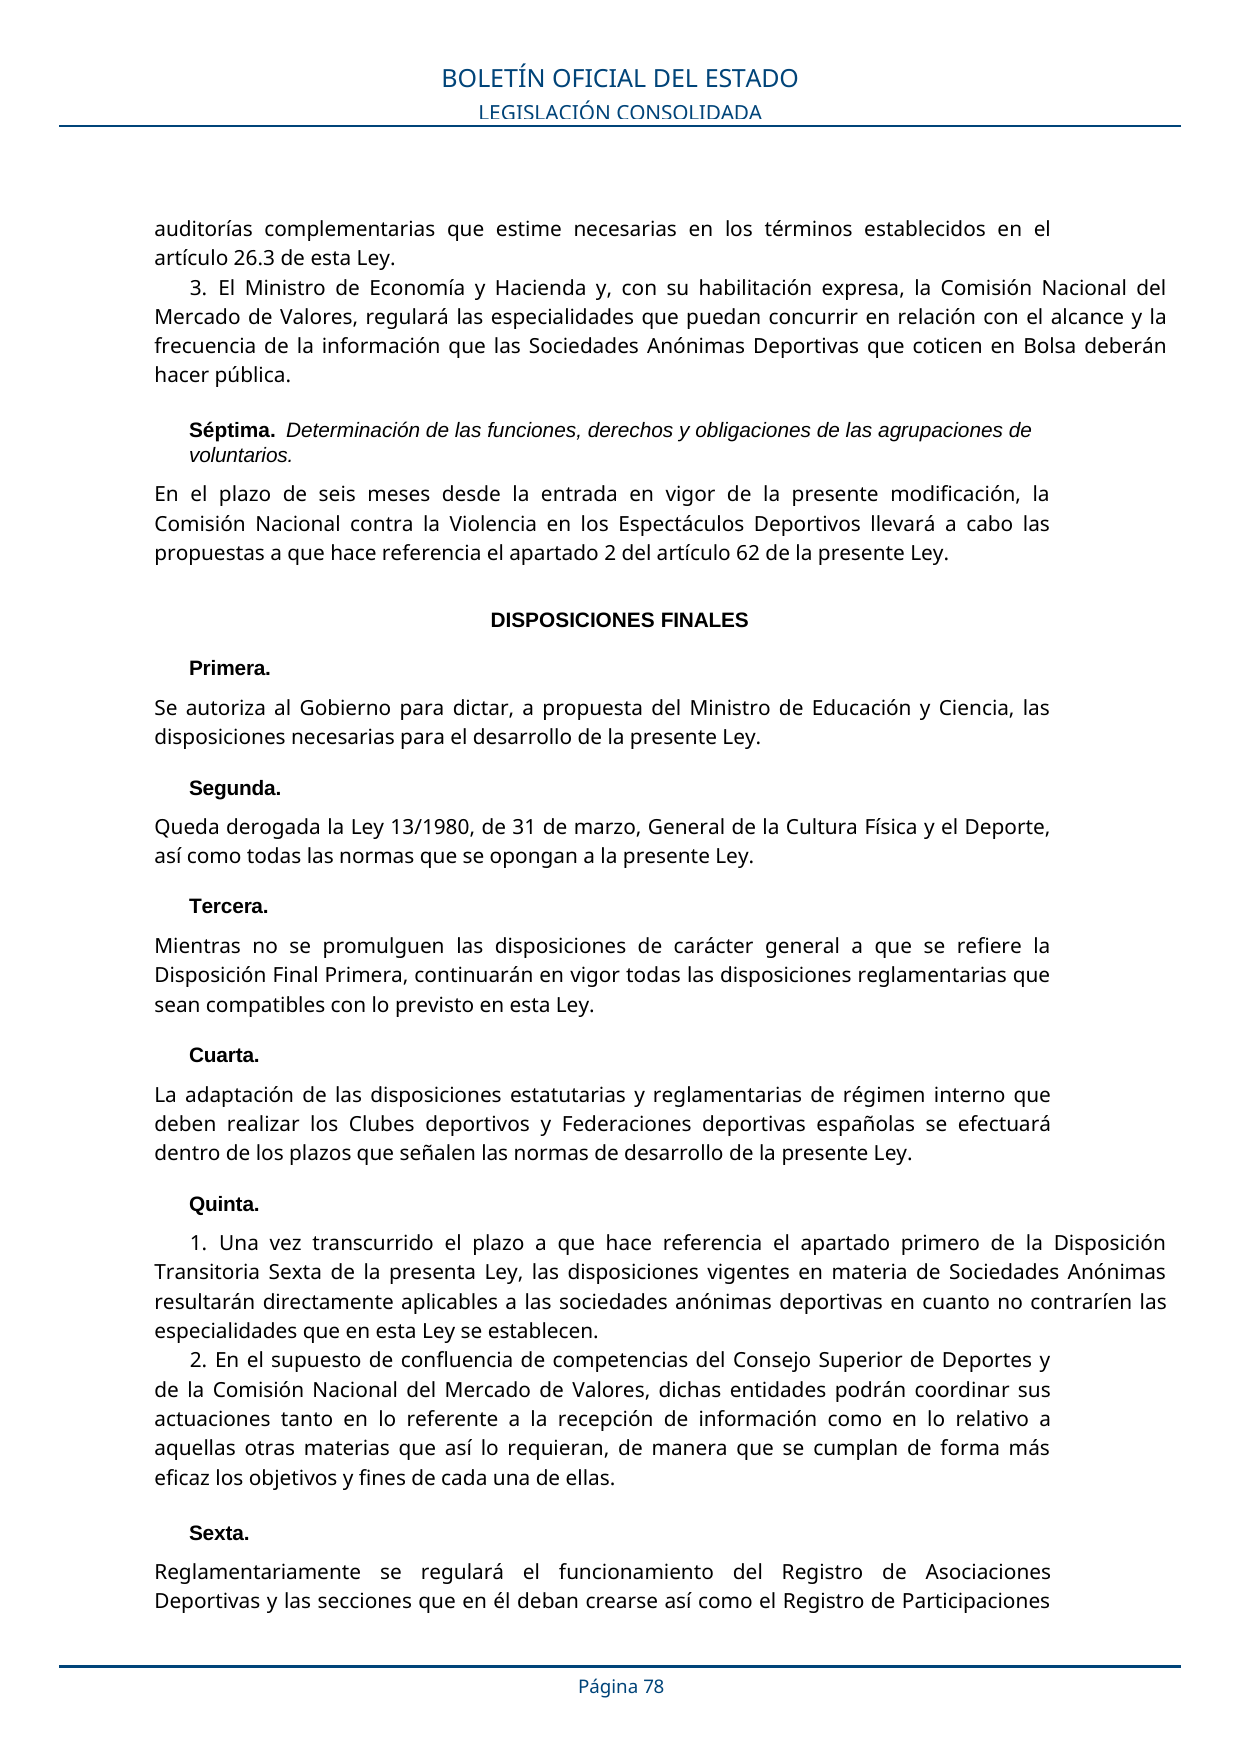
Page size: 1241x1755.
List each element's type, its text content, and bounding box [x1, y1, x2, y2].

text Queda derogada la Ley 13/1980, de 31 de marzo, General de la Cultura Física y el Deporte, así como todas las normas que se opongan a la presente Ley. [154, 812, 1052, 870]
list Una vez transcurrido el plazo a que hace referencia el apartado primero de la Disposición Transitoria Sexta de la presenta Ley, las disposiciones vigentes en materia de Sociedades Anónimas resultarán directamente aplicables a las sociedades anónimas deportivas en cuanto no contraríen las especialidades que en esta Ley se establecen. [154, 1228, 1168, 1344]
text auditorías complementarias que estime necesarias en los términos establecidos en el artículo 26.3 de esta Ley. [154, 214, 1052, 272]
subtitle Cuarta. [189, 1043, 1168, 1067]
text Primera. [189, 656, 1168, 680]
subtitle DISPOSICIONES FINALES [490, 607, 1168, 631]
text En el plazo de seis meses desde la entrada en vigor de la presente modificación, la Comisión Nacional contra la Violencia en los Espectáculos Deportivos llevará a cabo las propuestas a que hace referencia el apartado 2 del artículo 62 de la presente Ley. [154, 479, 1052, 566]
subtitle Segunda. [189, 775, 1168, 799]
text Reglamentariamente se regulará el funcionamiento del Registro de Asociaciones Deportivas y las secciones que en él deban crearse así como el Registro de Participaciones [154, 1557, 1052, 1615]
subtitle Tercera. [189, 894, 1168, 918]
subtitle Quinta. [189, 1191, 1168, 1215]
list En el supuesto de confluencia de competencias del Consejo Superior de Deportes y de la Comisión Nacional del Mercado de Valores, dichas entidades podrán coordinar sus actuaciones tanto en lo referente a la recepción de información como en lo relativo a aquellas otras materias que así lo requieran, de manera que se cumplan de forma más eficaz los objetivos y fines de cada una de ellas. [154, 1346, 1052, 1491]
subtitle Sexta. [189, 1521, 1168, 1544]
text La adaptación de las disposiciones estatutarias y reglamentarias de régimen interno que deben realizar los Clubes deportivos y Federaciones deportivas españolas se efectuará dentro de los plazos que señalen las normas de desarrollo de la presente Ley. [154, 1080, 1052, 1167]
list El Ministro de Economía y Hacienda y, con su habilitación expresa, la Comisión Nacional del Mercado de Valores, regulará las especialidades que puedan concurrir en relación con el alcance y la frecuencia de la información que las Sociedades Anónimas Deportivas que coticen en Bolsa deberán hacer pública. [154, 273, 1168, 389]
text Séptima. Determinación de las funciones, derechos y obligaciones de las agrupaciones de voluntarios. [189, 418, 1073, 467]
text Mientras no se promulguen las disposiciones de carácter general a que se refiere la Disposición Final Primera, continuarán en vigor todas las disposiciones reglamentarias que sean compatibles con lo previsto en esta Ley. [154, 931, 1052, 1018]
text Se autoriza al Gobierno para dictar, a propuesta del Ministro de Educación y Ciencia, las disposiciones necesarias para el desarrollo de la presente Ley. [154, 693, 1052, 751]
